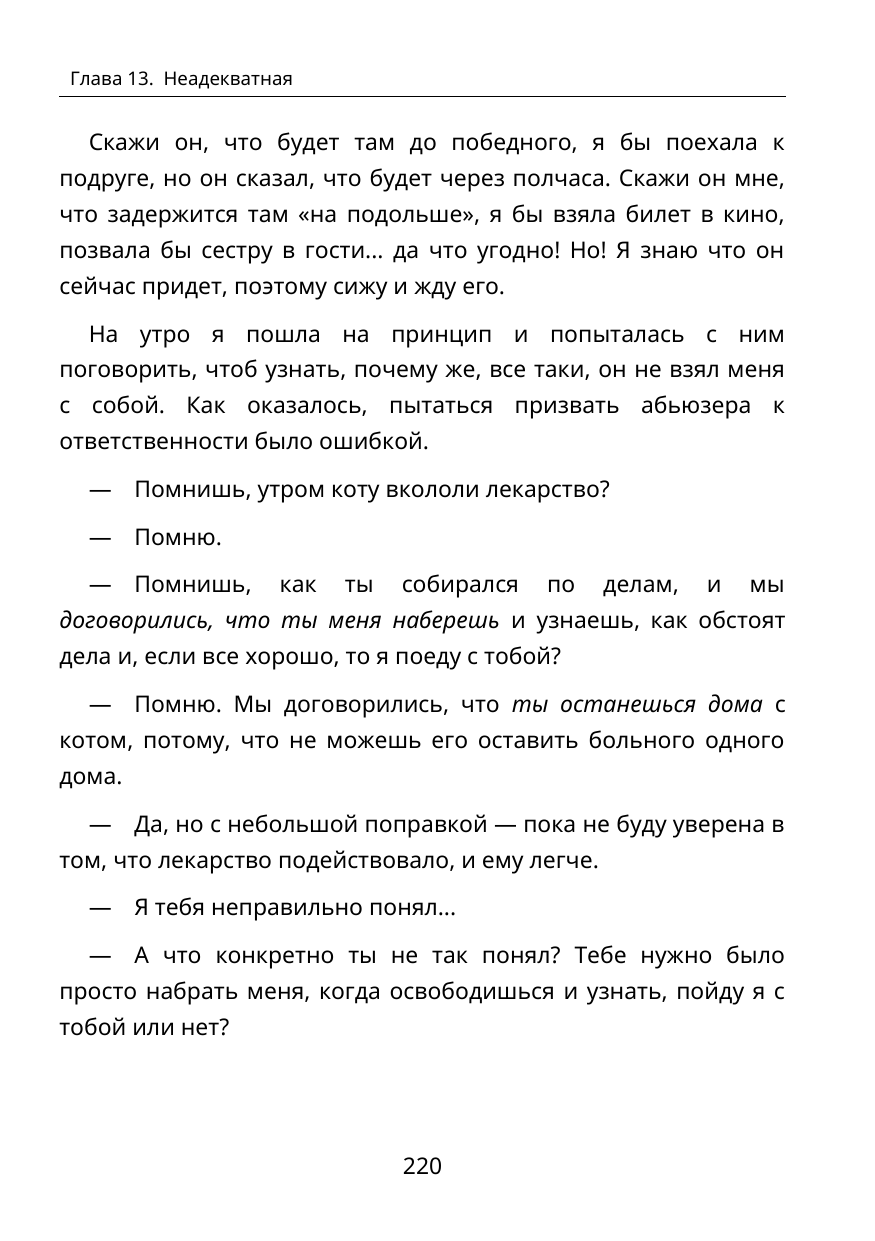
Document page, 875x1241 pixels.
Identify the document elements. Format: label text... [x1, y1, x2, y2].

list Помнишь, утром коту вкололи лекарство? [59, 473, 786, 504]
list Помню. [59, 521, 786, 552]
list Да, но с небольшой поправкой — пока не буду уверена в том, что лекарство подействовало, и ему легче. [59, 808, 786, 875]
list Помнишь, как ты собирался по делам, и мы договорились, что ты меня наберешь и узнаешь, как обстоят дела и, если все хорошо, то я поеду с тобой? [59, 568, 786, 672]
list Я тебя неправильно понял... [59, 891, 786, 922]
text Скажи он, что будет там до победного, я бы поехала к подруге, но он сказал, что будет через полчаса. Скажи он мне, что задержится там «на подольше», я бы взяла билет в кино, позвала бы сестру в гости... да что угодно! Но! Я знаю что он сейчас придет, поэтому сижу и жду его. [59, 126, 786, 301]
list А что конкретно ты не так понял? Тебе нужно было просто набрать меня, когда освободишься и узнать, пойду я с тобой или нет? [59, 939, 786, 1042]
text На утро я пошла на принцип и попыталась с ним поговорить, чтоб узнать, почему же, все таки, он не взял меня с собой. Как оказалось, пытаться призвать абьюзера к ответственности было ошибкой. [59, 317, 786, 457]
list Помню. Мы договорились, что ты останешься дома с котом, потому, что не можешь его оставить больного одного дома. [59, 688, 786, 791]
